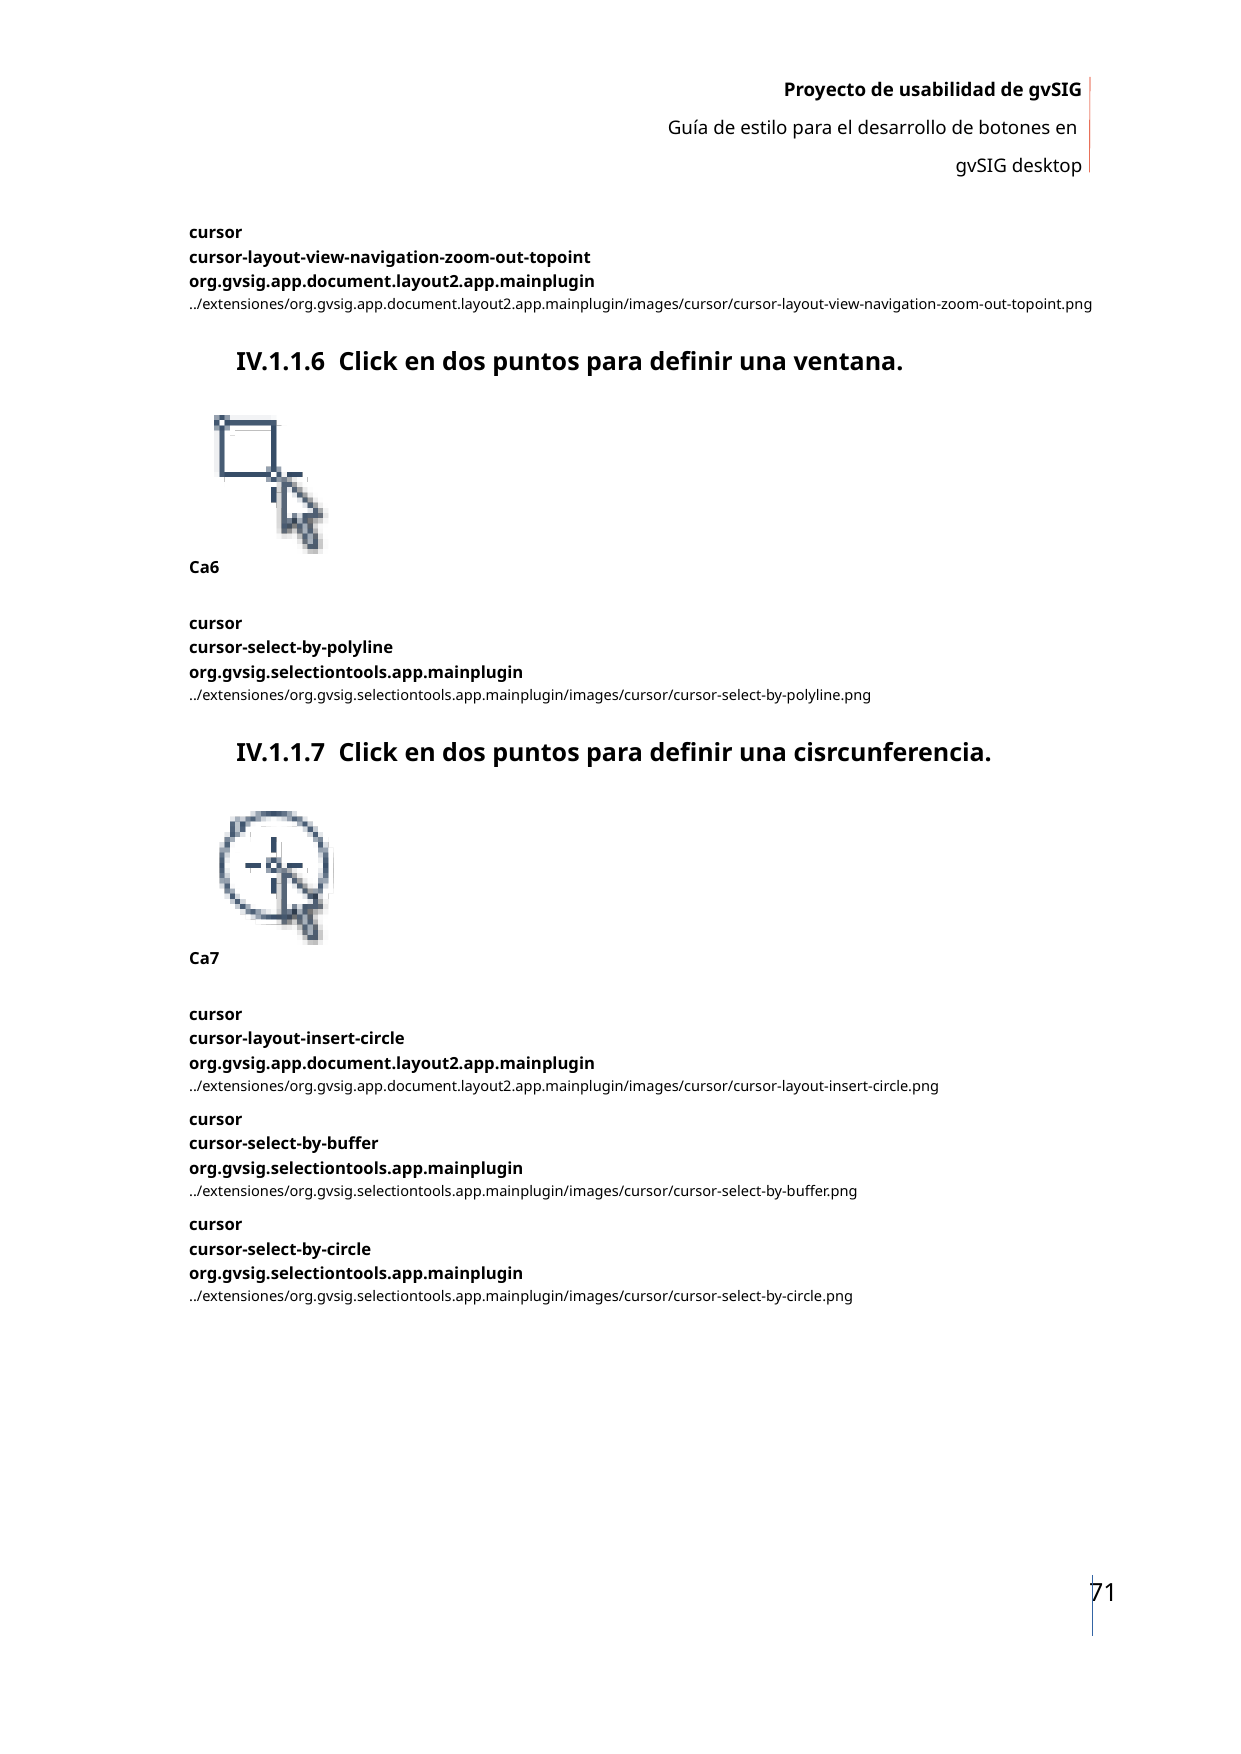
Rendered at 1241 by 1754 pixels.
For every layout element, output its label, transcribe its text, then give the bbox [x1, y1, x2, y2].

text cursor [189, 1002, 1095, 1025]
text ../extensiones/org.gvsig.app.document.layout2.app.mainplugin/images/cursor/cursor-layout-view-navigation-zoom-out-topoint.png [189, 294, 1095, 314]
text cursor [189, 221, 1095, 243]
text cursor-layout-view-navigation-zoom-out-topoint [189, 245, 1095, 268]
subtitle Click en dos puntos para definir una cisrcunferencia. [236, 734, 1095, 768]
text cursor-layout-insert-circle [189, 1027, 1095, 1049]
text Ca7 [189, 946, 1095, 969]
text ../extensiones/org.gvsig.selectiontools.app.mainplugin/images/cursor/cursor-select-by-polyline.png [189, 685, 1095, 705]
text org.gvsig.selectiontools.app.mainplugin [189, 1262, 1095, 1284]
subtitle Click en dos puntos para definir una ventana. [236, 343, 1095, 378]
text ../extensiones/org.gvsig.selectiontools.app.mainplugin/images/cursor/cursor-select-by-circle.png [189, 1286, 1095, 1306]
text org.gvsig.selectiontools.app.mainplugin [189, 661, 1095, 683]
text cursor [189, 1213, 1095, 1235]
text cursor [189, 1107, 1095, 1130]
text cursor-select-by-circle [189, 1237, 1095, 1260]
text ../extensiones/org.gvsig.app.document.layout2.app.mainplugin/images/cursor/cursor-layout-insert-circle.png [189, 1076, 1095, 1096]
picture [188, 389, 354, 554]
text cursor [189, 612, 1095, 634]
text Ca6 [189, 555, 1095, 578]
text org.gvsig.app.document.layout2.app.mainplugin [189, 270, 1095, 292]
text org.gvsig.app.document.layout2.app.mainplugin [189, 1051, 1095, 1074]
text org.gvsig.selectiontools.app.mainplugin [189, 1156, 1095, 1179]
picture [188, 780, 354, 945]
text cursor-select-by-polyline [189, 636, 1095, 659]
text cursor-select-by-buffer [189, 1132, 1095, 1155]
text ../extensiones/org.gvsig.selectiontools.app.mainplugin/images/cursor/cursor-select-by-buffer.png [189, 1181, 1095, 1201]
